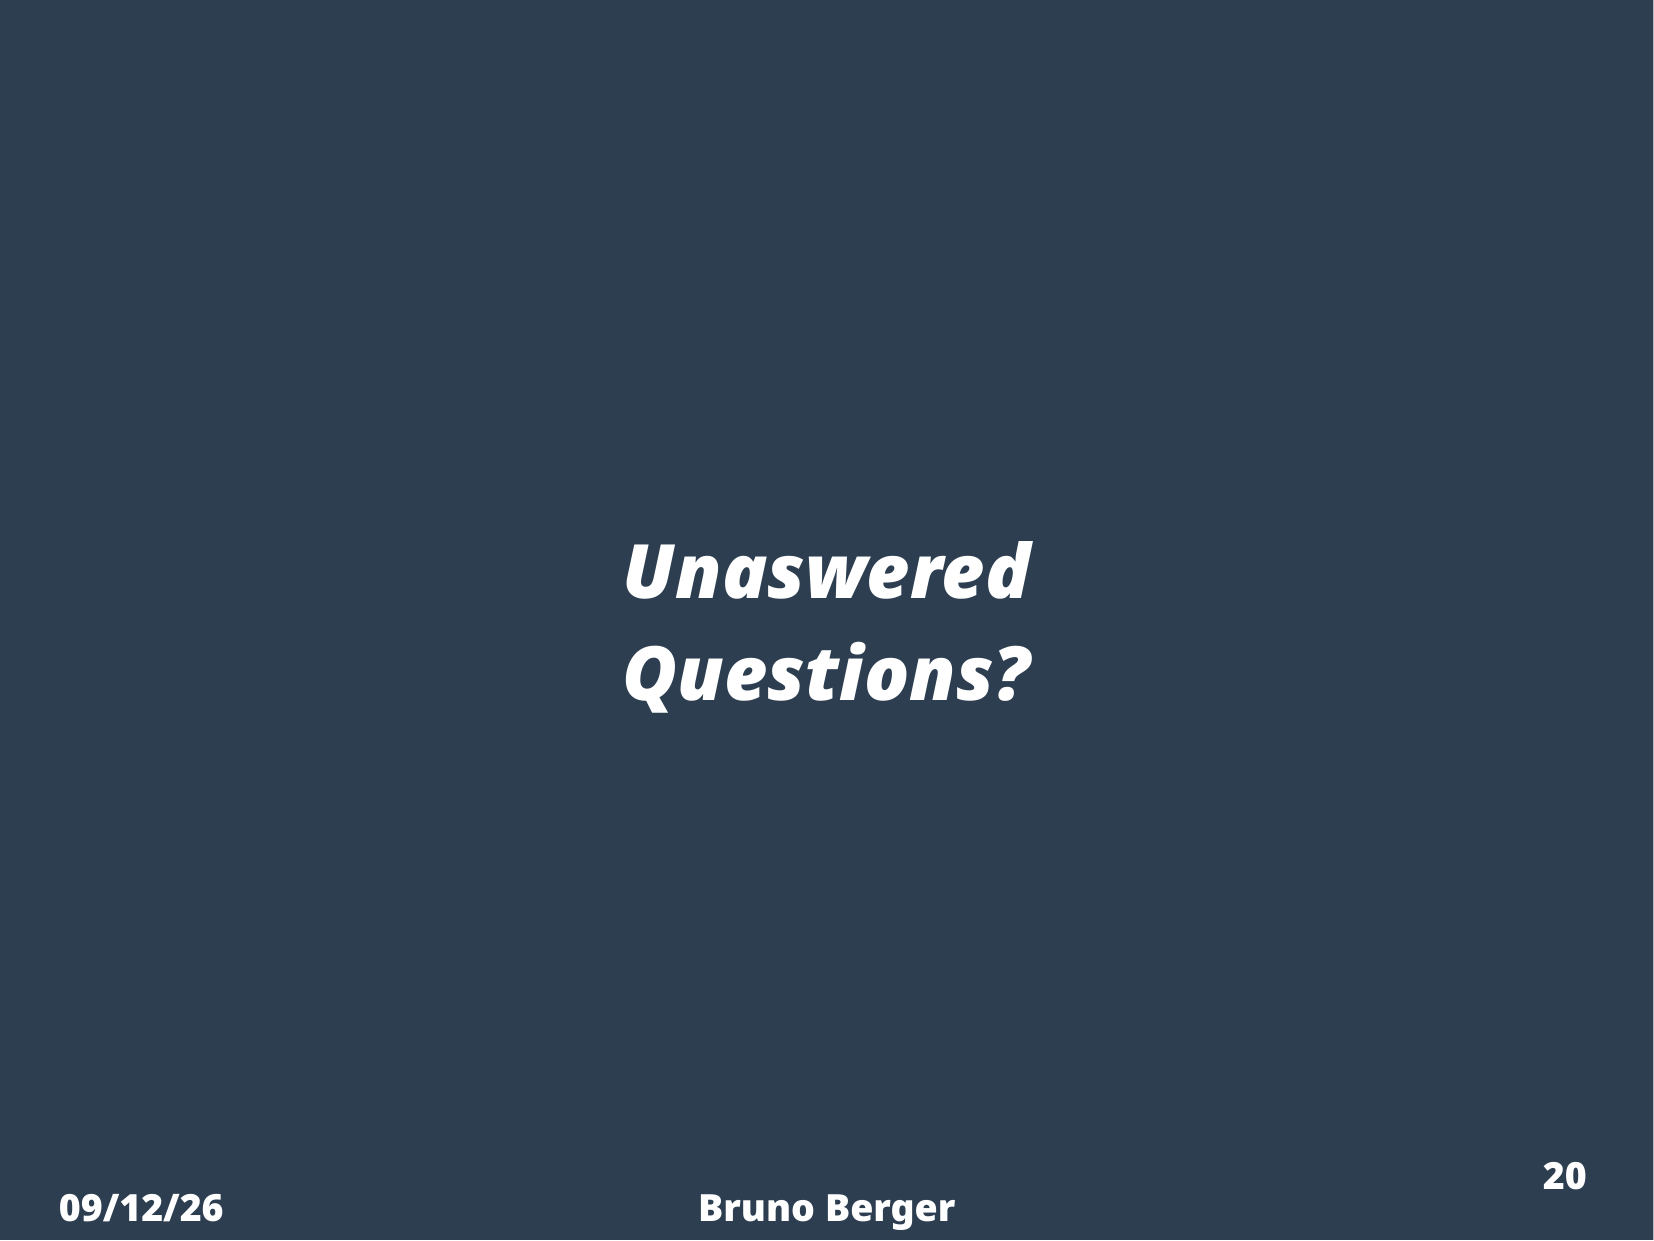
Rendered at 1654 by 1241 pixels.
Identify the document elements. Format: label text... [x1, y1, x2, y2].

title Unaswered Questions? [442, 442, 1211, 798]
